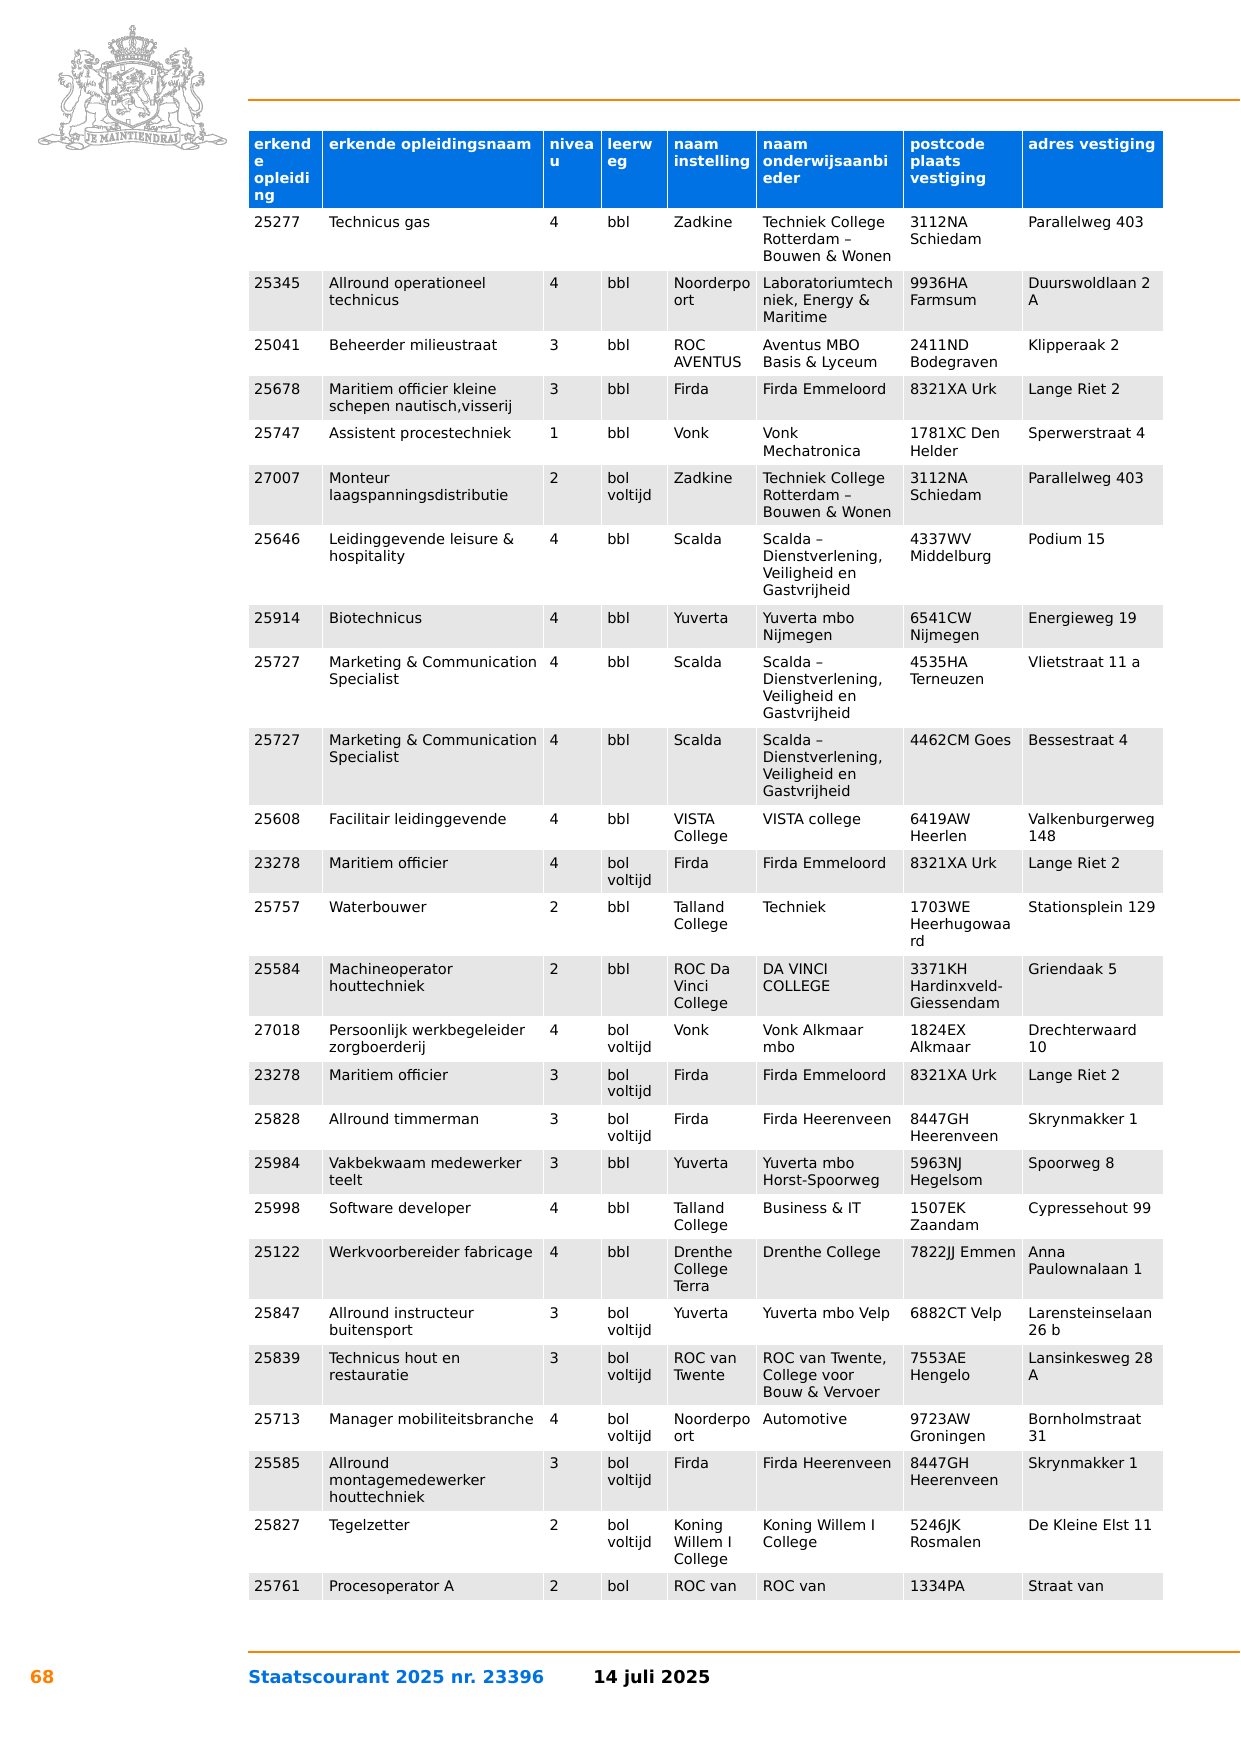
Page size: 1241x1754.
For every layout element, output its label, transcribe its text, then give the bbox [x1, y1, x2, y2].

table_cell ROC van [757, 1573, 903, 1600]
table_cell 2 [544, 1512, 601, 1572]
table_cell Yuverta mbo Nijmegen [757, 605, 903, 648]
table_cell Technicus hout en restauratie [323, 1345, 543, 1405]
table_cell Allround montagemedewerker houttechniek [323, 1451, 543, 1511]
table_cell 1507EK Zaandam [904, 1195, 1022, 1238]
table_cell Tegelzetter [323, 1512, 543, 1572]
table_cell Procesoperator A [323, 1573, 543, 1600]
table_cell 25277 [249, 209, 322, 269]
table_cell Techniek College Rotterdam – Bouwen & Wonen [757, 209, 903, 269]
table_cell Yuverta mbo Velp [757, 1301, 903, 1344]
table_cell 1781XC Den Helder [904, 421, 1022, 464]
table_cell bol voltijd [602, 1017, 667, 1061]
table_cell 25839 [249, 1345, 322, 1405]
table_cell bbl [602, 1239, 667, 1299]
table_cell Firda [668, 1451, 756, 1511]
table_cell 7553AE Hengelo [904, 1345, 1022, 1405]
table_cell Firda Emmeloord [757, 376, 903, 420]
table_cell bol voltijd [602, 1345, 667, 1405]
table_cell Assistent procestechniek [323, 421, 543, 464]
table_cell bbl [602, 376, 667, 420]
table_cell Business & IT [757, 1195, 903, 1238]
table_cell 3 [544, 376, 601, 420]
table_cell Manager mobiliteitsbranche [323, 1406, 543, 1449]
table_cell 4 [544, 526, 601, 604]
table_cell Vonk [668, 1017, 756, 1061]
table_cell 4 [544, 649, 601, 726]
table_cell Technicus gas [323, 209, 543, 269]
table_cell Allround instructeur buitensport [323, 1301, 543, 1344]
table_cell Drenthe College Terra [668, 1239, 756, 1299]
table_cell Maritiem officier [323, 1062, 543, 1105]
table_cell Firda [668, 850, 756, 893]
table_cell Scalda [668, 526, 756, 604]
table_cell 3 [544, 1301, 601, 1344]
table_cell bol [602, 1573, 667, 1600]
table_cell Firda [668, 376, 756, 420]
table_cell Maritiem officier kleine schepen nautisch,visserij [323, 376, 543, 420]
table_cell Noorderpoort [668, 271, 756, 331]
table_cell 4 [544, 728, 601, 805]
table_cell bol voltijd [602, 1106, 667, 1149]
table_cell 4 [544, 271, 601, 331]
table_cell 6541CW Nijmegen [904, 605, 1022, 648]
table_cell 4 [544, 1239, 601, 1299]
table_cell Parallelweg 403 [1023, 209, 1163, 269]
table_cell 4 [544, 1195, 601, 1238]
table_cell 25646 [249, 526, 322, 604]
table_cell 6419AW Heerlen [904, 806, 1022, 849]
table_cell 2 [544, 1573, 601, 1600]
table_cell 8447GH Heerenveen [904, 1106, 1022, 1149]
table_cell DA VINCI COLLEGE [757, 956, 903, 1016]
table_cell 25827 [249, 1512, 322, 1572]
table_header naam onderwijsaanbieder [757, 131, 903, 208]
table_cell Leidinggevende leisure & hospitality [323, 526, 543, 604]
table_cell 25747 [249, 421, 322, 464]
table_cell Bessestraat 4 [1023, 728, 1163, 805]
table_cell Marketing & Communication Specialist [323, 649, 543, 726]
table_cell ROC Da Vinci College [668, 956, 756, 1016]
table_cell Maritiem officier [323, 850, 543, 893]
table_cell Straat van [1023, 1573, 1163, 1600]
table_cell bbl [602, 605, 667, 648]
table_cell Sperwerstraat 4 [1023, 421, 1163, 464]
table_cell Duurswoldlaan 2 A [1023, 271, 1163, 331]
table_cell Griendaak 5 [1023, 956, 1163, 1016]
table_cell Beheerder milieustraat [323, 332, 543, 375]
table_cell 5963NJ Hegelsom [904, 1150, 1022, 1194]
table_cell Monteur laagspanningsdistributie [323, 465, 543, 525]
table_cell 27018 [249, 1017, 322, 1061]
table_cell Waterbouwer [323, 895, 543, 955]
table_cell bol voltijd [602, 1062, 667, 1105]
table_cell Skrynmakker 1 [1023, 1106, 1163, 1149]
table_cell 1 [544, 421, 601, 464]
table_cell 8321XA Urk [904, 1062, 1022, 1105]
table_cell ROC van Twente [668, 1345, 756, 1405]
table_cell Anna Paulownalaan 1 [1023, 1239, 1163, 1299]
table_cell Firda [668, 1062, 756, 1105]
table_cell Techniek College Rotterdam – Bouwen & Wonen [757, 465, 903, 525]
table_cell Firda Heerenveen [757, 1106, 903, 1149]
table_cell ROC AVENTUS [668, 332, 756, 375]
table_cell 5246JK Rosmalen [904, 1512, 1022, 1572]
table_cell 4 [544, 1017, 601, 1061]
table_cell Skrynmakker 1 [1023, 1451, 1163, 1511]
table_cell 8321XA Urk [904, 850, 1022, 893]
table_cell Allround timmerman [323, 1106, 543, 1149]
table_cell 25757 [249, 895, 322, 955]
table_cell 25727 [249, 649, 322, 726]
table_cell 4535HA Terneuzen [904, 649, 1022, 726]
table_cell 6882CT Velp [904, 1301, 1022, 1344]
table_cell Drenthe College [757, 1239, 903, 1299]
table_cell Facilitair leidinggevende [323, 806, 543, 849]
table_cell 25727 [249, 728, 322, 805]
table_cell Firda [668, 1106, 756, 1149]
table_cell Energieweg 19 [1023, 605, 1163, 648]
table_cell Machineoperator houttechniek [323, 956, 543, 1016]
table_cell 8321XA Urk [904, 376, 1022, 420]
table_cell 25847 [249, 1301, 322, 1344]
table_cell 1334PA [904, 1573, 1022, 1600]
table_cell Scalda – Dienstverlening, Veiligheid en Gastvrijheid [757, 649, 903, 726]
table_cell 4 [544, 605, 601, 648]
table_cell bol voltijd [602, 850, 667, 893]
table_cell 25914 [249, 605, 322, 648]
table_cell Laboratoriumtechniek, Energy & Maritime [757, 271, 903, 331]
table_cell 3112NA Schiedam [904, 465, 1022, 525]
table_cell Yuverta [668, 1301, 756, 1344]
table_cell Vonk Alkmaar mbo [757, 1017, 903, 1061]
table_cell Aventus MBO Basis & Lyceum [757, 332, 903, 375]
table_cell Werkvoorbereider fabricage [323, 1239, 543, 1299]
table_cell Firda Heerenveen [757, 1451, 903, 1511]
table_cell Vakbekwaam medewerker teelt [323, 1150, 543, 1194]
table_cell Talland College [668, 895, 756, 955]
table_cell Scalda – Dienstverlening, Veiligheid en Gastvrijheid [757, 728, 903, 805]
table_cell 9936HA Farmsum [904, 271, 1022, 331]
table_cell 3 [544, 1150, 601, 1194]
table_cell Persoonlijk werkbegeleider zorgboerderij [323, 1017, 543, 1061]
table_cell bbl [602, 332, 667, 375]
table_cell 25828 [249, 1106, 322, 1149]
table_cell 4337WV Middelburg [904, 526, 1022, 604]
table_cell 8447GH Heerenveen [904, 1451, 1022, 1511]
table_cell bbl [602, 1150, 667, 1194]
table_cell 4 [544, 209, 601, 269]
table_cell Firda Emmeloord [757, 1062, 903, 1105]
table_cell Koning Willem I College [757, 1512, 903, 1572]
table_cell 3112NA Schiedam [904, 209, 1022, 269]
table_cell 25041 [249, 332, 322, 375]
table_cell bbl [602, 1195, 667, 1238]
table_cell Zadkine [668, 465, 756, 525]
table_cell bol voltijd [602, 1406, 667, 1449]
table_cell Valkenburgerweg 148 [1023, 806, 1163, 849]
table_cell 1703WE Heerhugowaard [904, 895, 1022, 955]
table_cell Zadkine [668, 209, 756, 269]
table_cell bbl [602, 806, 667, 849]
table_cell VISTA College [668, 806, 756, 849]
table_cell bol voltijd [602, 1451, 667, 1511]
table_cell ROC van [668, 1573, 756, 1600]
table_cell Vonk Mechatronica [757, 421, 903, 464]
table_cell 2 [544, 465, 601, 525]
table_cell Techniek [757, 895, 903, 955]
table_cell Lange Riet 2 [1023, 850, 1163, 893]
table_cell Yuverta mbo Horst-Spoorweg [757, 1150, 903, 1194]
table_cell Koning Willem I College [668, 1512, 756, 1572]
table_cell 25998 [249, 1195, 322, 1238]
table_cell bbl [602, 421, 667, 464]
table_header naam instelling [668, 131, 756, 208]
table_cell De Kleine Elst 11 [1023, 1512, 1163, 1572]
table_cell 25122 [249, 1239, 322, 1299]
table_cell Podium 15 [1023, 526, 1163, 604]
table_header adres vestiging [1023, 131, 1163, 208]
table_cell 9723AW Groningen [904, 1406, 1022, 1449]
table_cell 25678 [249, 376, 322, 420]
table_cell Stationsplein 129 [1023, 895, 1163, 955]
table_cell Biotechnicus [323, 605, 543, 648]
table_cell Cypressehout 99 [1023, 1195, 1163, 1238]
table_cell bol voltijd [602, 1512, 667, 1572]
table_cell Vlietstraat 11 a [1023, 649, 1163, 726]
table_cell Software developer [323, 1195, 543, 1238]
table_cell 23278 [249, 850, 322, 893]
table_cell 3 [544, 1106, 601, 1149]
table_cell 23278 [249, 1062, 322, 1105]
table_cell bol voltijd [602, 1301, 667, 1344]
table_cell Larensteinselaan 26 b [1023, 1301, 1163, 1344]
table_cell 25984 [249, 1150, 322, 1194]
table_cell 3371KH Hardinxveld-Giessendam [904, 956, 1022, 1016]
table_cell 25761 [249, 1573, 322, 1600]
table_cell bbl [602, 956, 667, 1016]
table_cell Lange Riet 2 [1023, 376, 1163, 420]
table_cell bbl [602, 271, 667, 331]
table_cell Vonk [668, 421, 756, 464]
table_cell Bornholmstraat 31 [1023, 1406, 1163, 1449]
table_header erkende opleidingsnaam [323, 131, 543, 208]
table_cell bbl [602, 728, 667, 805]
table_cell 4 [544, 806, 601, 849]
table_cell 3 [544, 1062, 601, 1105]
table_cell Scalda [668, 728, 756, 805]
table_header niveau [544, 131, 601, 208]
table_cell Scalda – Dienstverlening, Veiligheid en Gastvrijheid [757, 526, 903, 604]
table_cell 3 [544, 332, 601, 375]
table_cell 2 [544, 956, 601, 1016]
picture [38, 25, 227, 150]
table_cell 4 [544, 1406, 601, 1449]
table_cell 3 [544, 1451, 601, 1511]
table_cell bbl [602, 649, 667, 726]
table_cell 27007 [249, 465, 322, 525]
table_cell 25608 [249, 806, 322, 849]
table_cell Allround operationeel technicus [323, 271, 543, 331]
table_cell Parallelweg 403 [1023, 465, 1163, 525]
table_cell 2411ND Bodegraven [904, 332, 1022, 375]
table_cell bol voltijd [602, 465, 667, 525]
table_cell Spoorweg 8 [1023, 1150, 1163, 1194]
table_cell Klipperaak 2 [1023, 332, 1163, 375]
table_cell Lange Riet 2 [1023, 1062, 1163, 1105]
table_cell Noorderpoort [668, 1406, 756, 1449]
table_cell 4 [544, 850, 601, 893]
table_cell 4462CM Goes [904, 728, 1022, 805]
table_cell Talland College [668, 1195, 756, 1238]
table_cell Scalda [668, 649, 756, 726]
table_cell 1824EX Alkmaar [904, 1017, 1022, 1061]
table_header leerweg [602, 131, 667, 208]
table_cell bbl [602, 895, 667, 955]
table_cell VISTA college [757, 806, 903, 849]
table_cell bbl [602, 526, 667, 604]
table_cell bbl [602, 209, 667, 269]
table_cell 25585 [249, 1451, 322, 1511]
table_cell Firda Emmeloord [757, 850, 903, 893]
table_cell 7822JJ Emmen [904, 1239, 1022, 1299]
table_cell Yuverta [668, 1150, 756, 1194]
table_cell 25345 [249, 271, 322, 331]
table_cell Marketing & Communication Specialist [323, 728, 543, 805]
table_cell 25584 [249, 956, 322, 1016]
table_header postcode plaats vestiging [904, 131, 1022, 208]
table_cell Yuverta [668, 605, 756, 648]
table_cell 2 [544, 895, 601, 955]
table_cell Drechterwaard 10 [1023, 1017, 1163, 1061]
table_cell Automotive [757, 1406, 903, 1449]
table_header erkende opleiding [249, 131, 322, 208]
table_cell 3 [544, 1345, 601, 1405]
table_cell ROC van Twente, College voor Bouw & Vervoer [757, 1345, 903, 1405]
table_cell 25713 [249, 1406, 322, 1449]
table_cell Lansinkesweg 28 A [1023, 1345, 1163, 1405]
